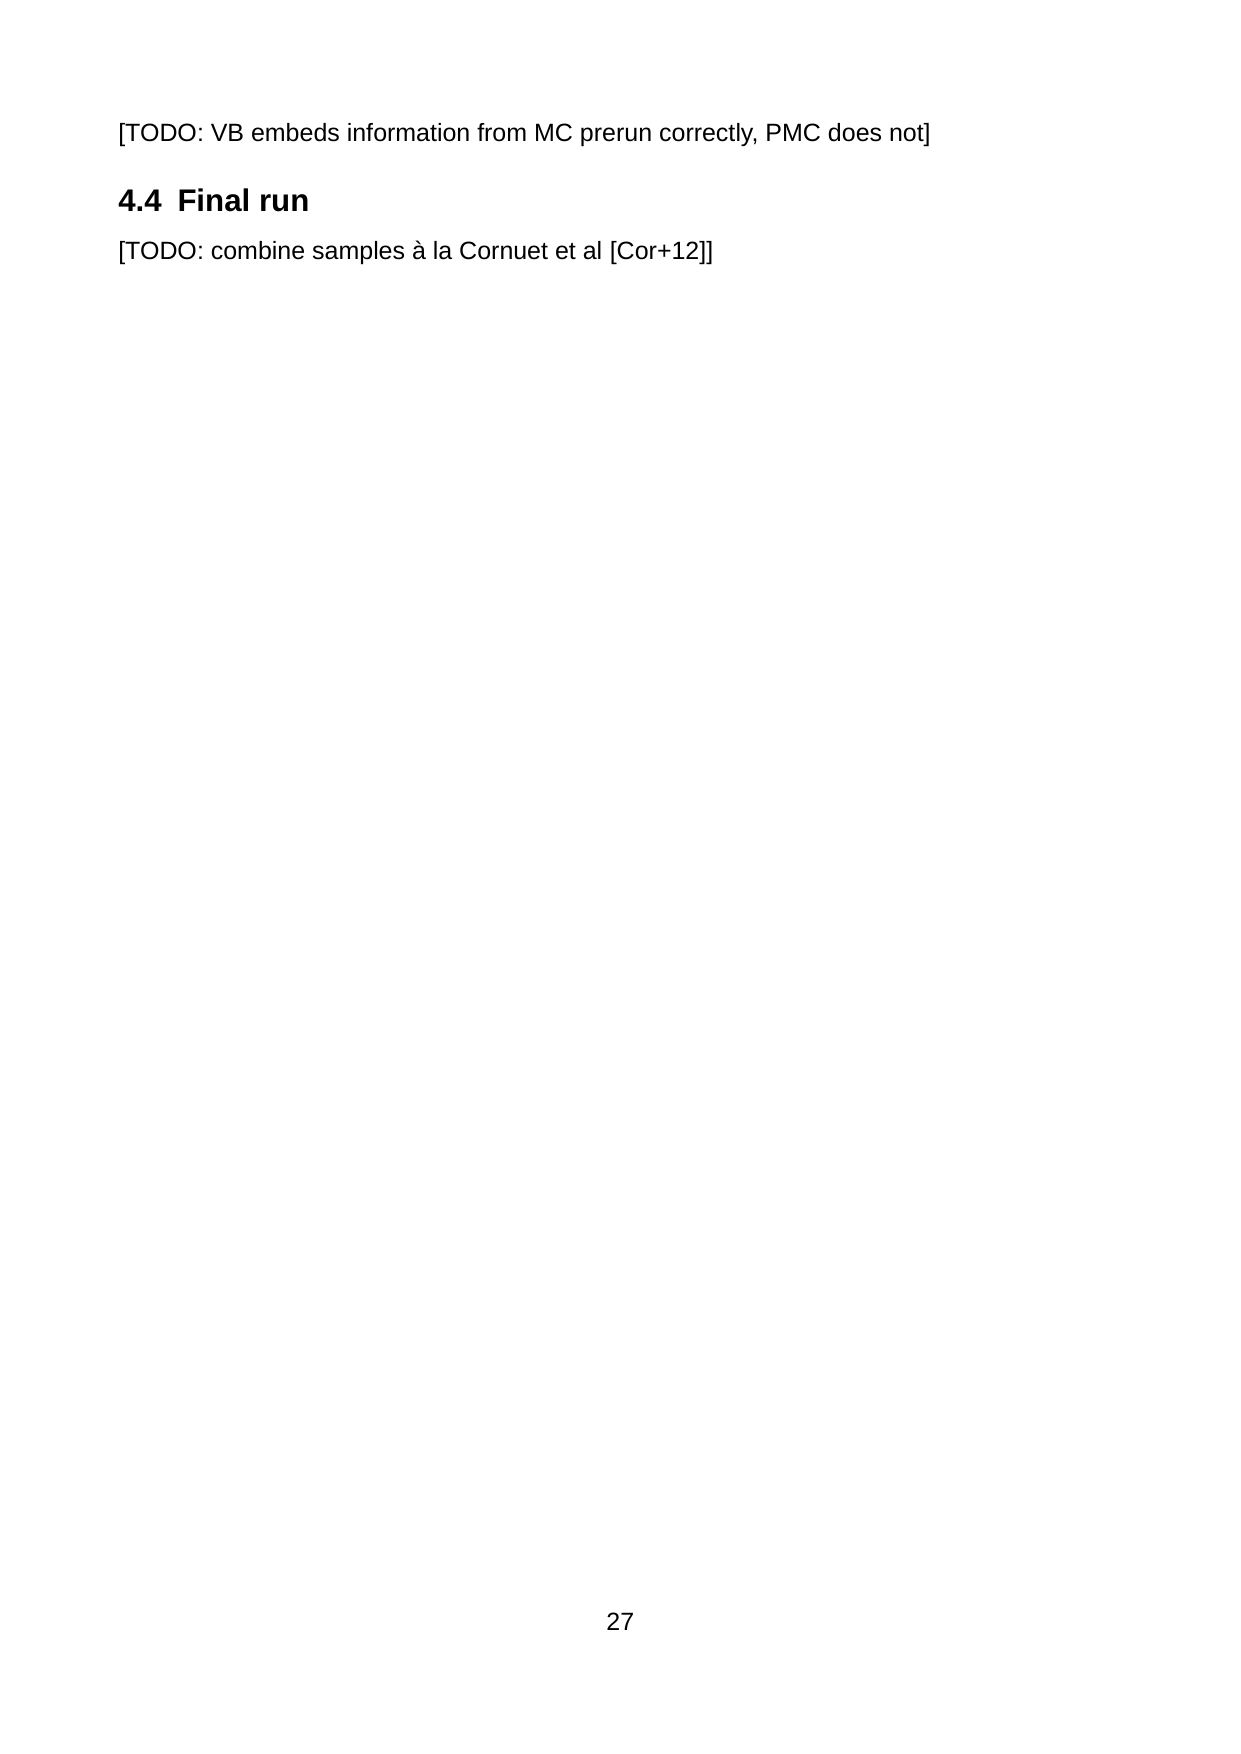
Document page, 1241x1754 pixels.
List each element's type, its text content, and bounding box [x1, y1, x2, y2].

text [TODO: combine samples à la Cornuet et al [Cor+12]] [118, 236, 1122, 264]
subtitle Final run [118, 182, 1122, 218]
text [TODO: VB embeds information from MC prerun correctly, PMC does not] [118, 118, 1122, 147]
